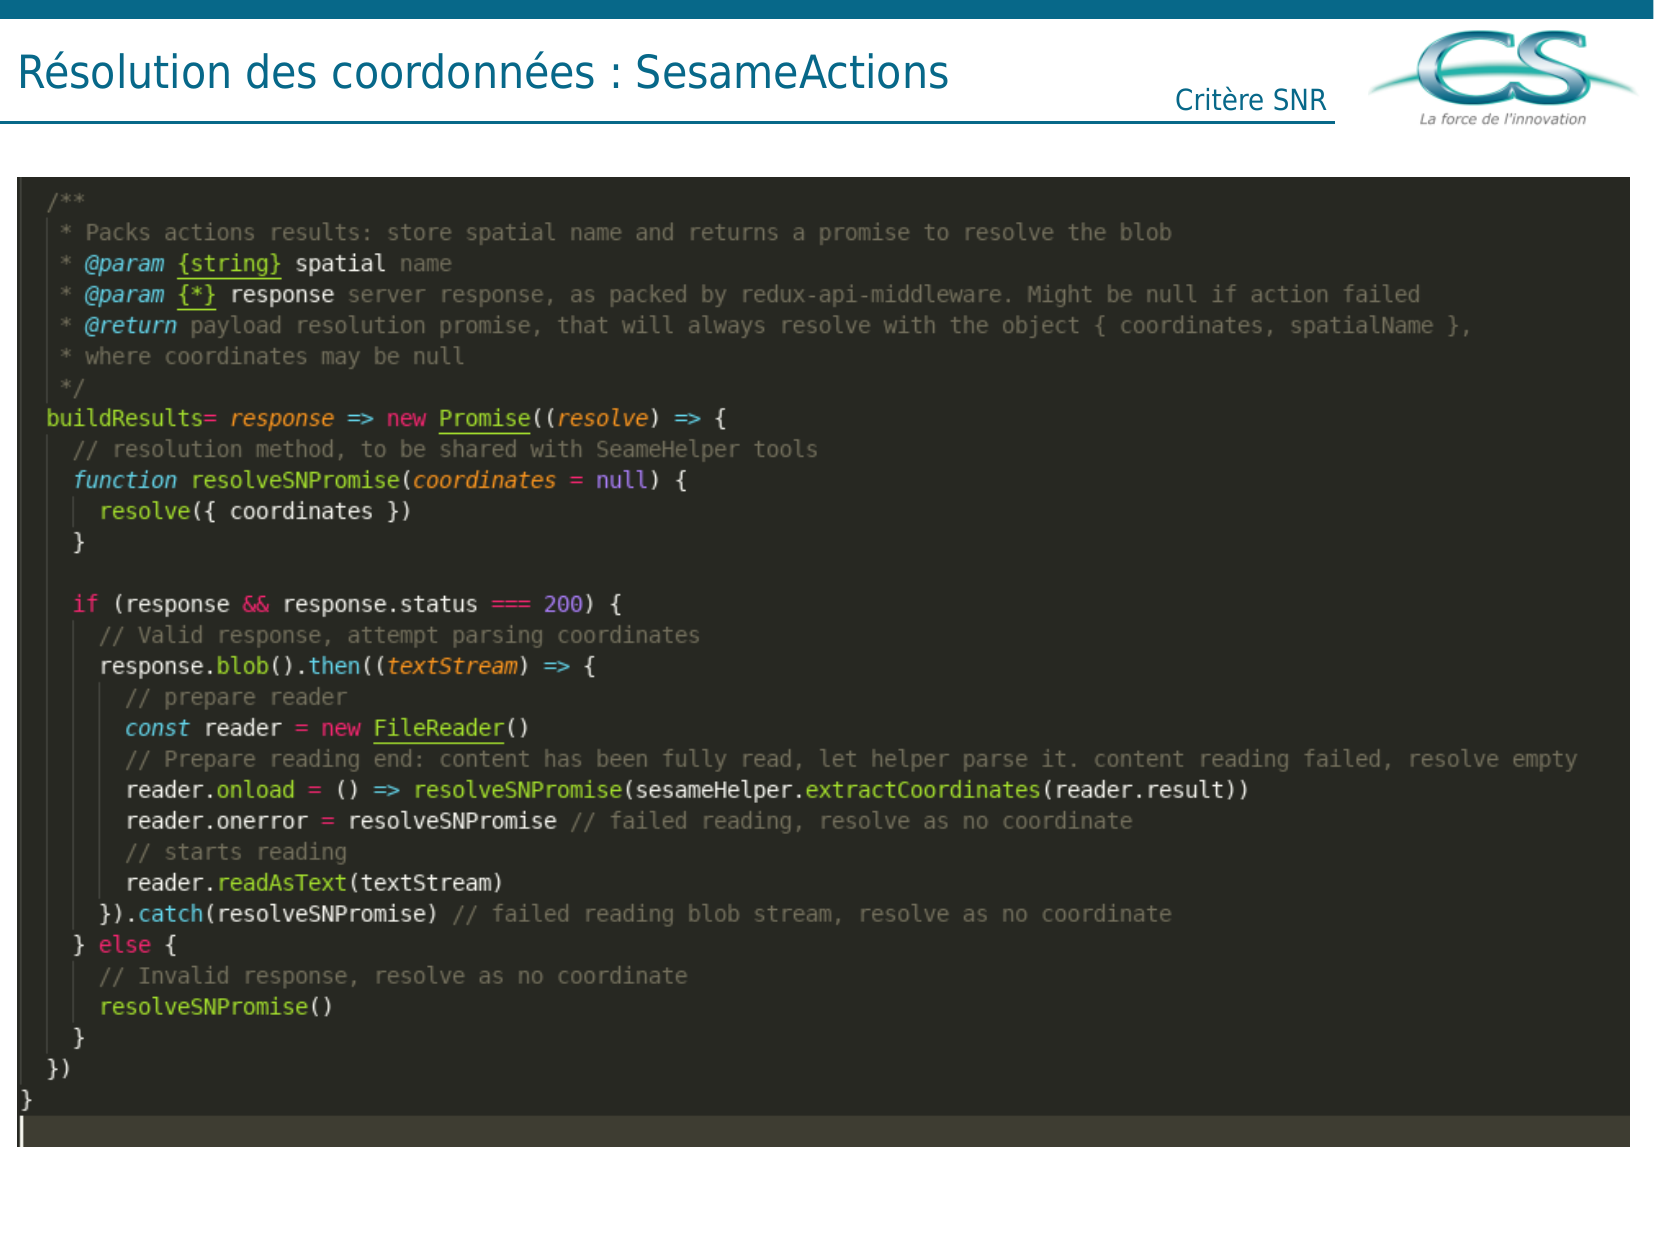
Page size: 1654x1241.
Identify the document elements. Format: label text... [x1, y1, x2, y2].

picture [1368, 28, 1642, 128]
title Résolution des coordonnées : SesameActions [17, 46, 1368, 106]
text_box Critère SNR [1163, 71, 1347, 142]
picture [17, 177, 1630, 1147]
